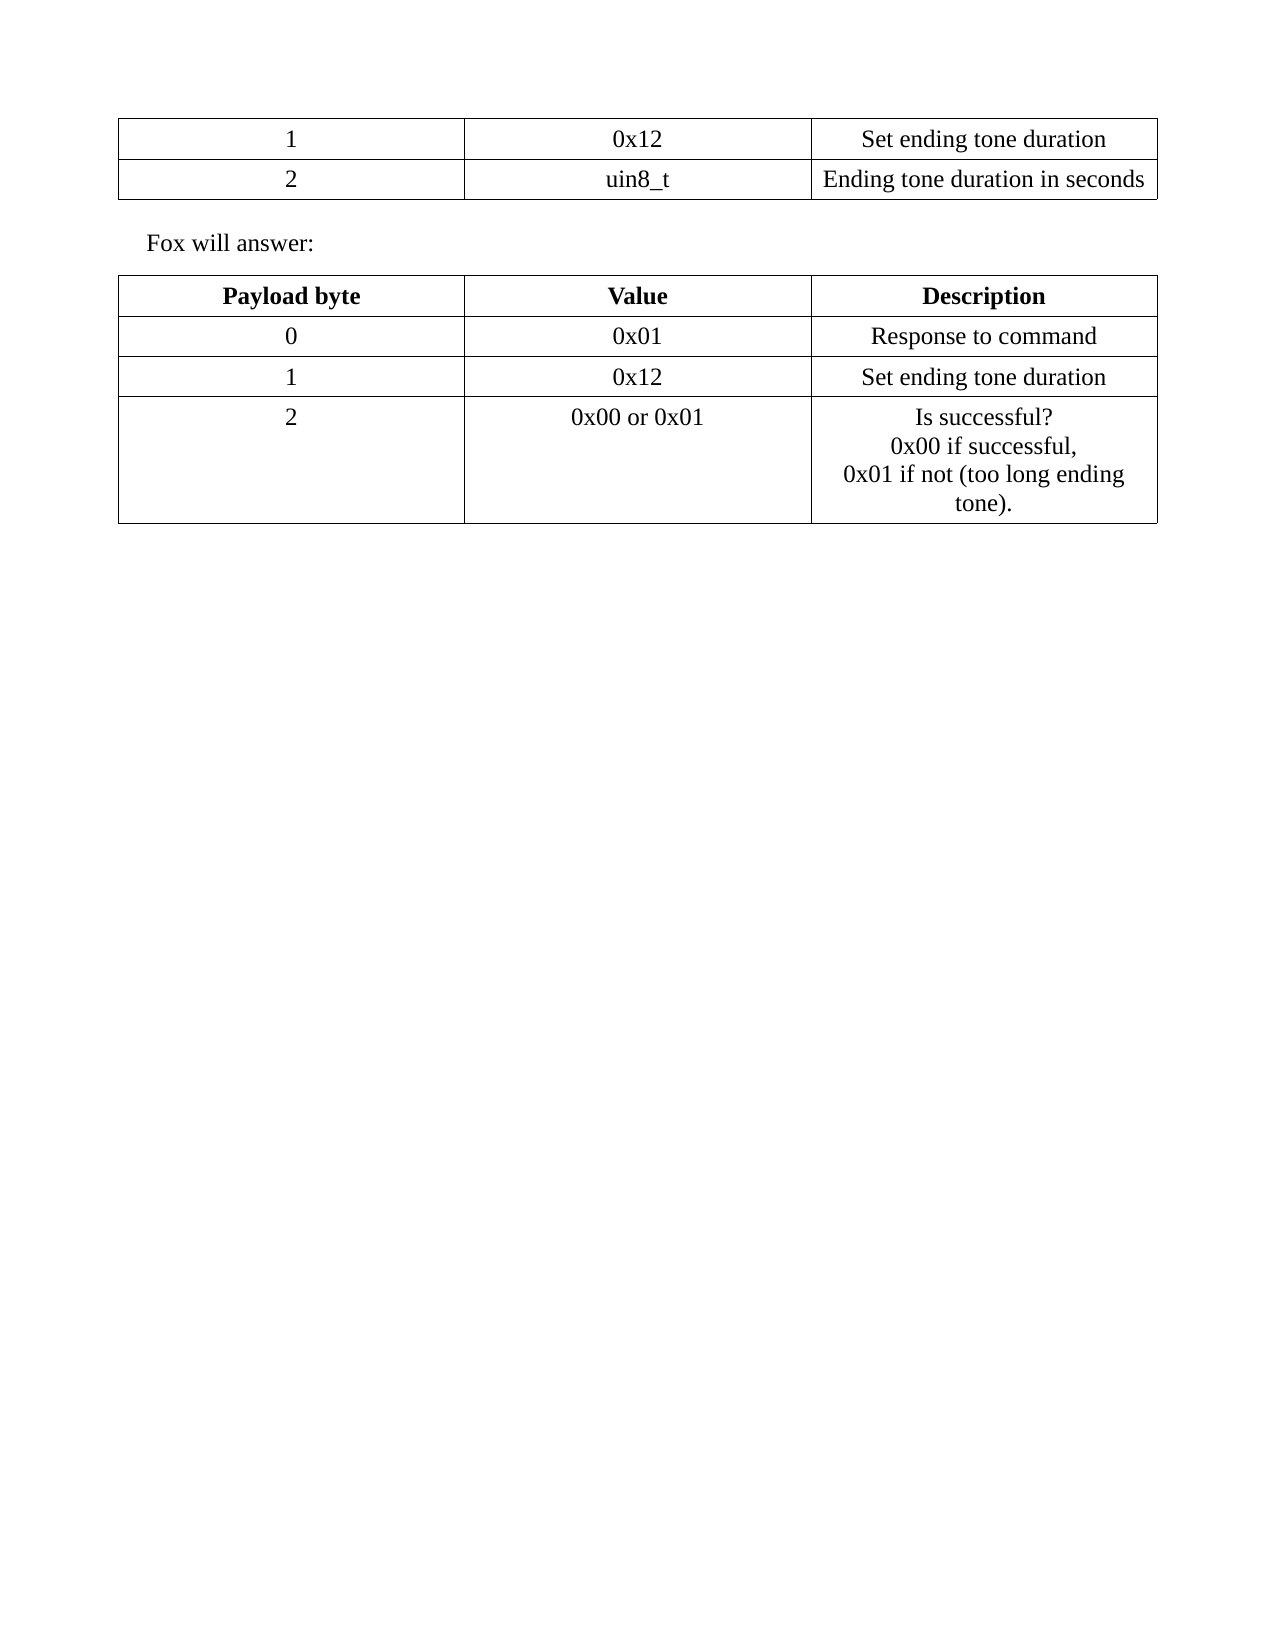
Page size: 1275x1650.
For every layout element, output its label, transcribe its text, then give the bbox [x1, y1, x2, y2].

table_cell Set ending tone duration [812, 119, 1157, 158]
table_header Description [812, 276, 1157, 316]
table_cell uin8_t [465, 160, 811, 199]
table_cell Is successful? 0x00 if successful, 0x01 if not (too long ending tone). [812, 397, 1157, 523]
table_cell 0 [119, 317, 464, 356]
table_cell Response to command [812, 317, 1157, 356]
table_header Payload byte [119, 276, 464, 316]
table_cell 0x01 [465, 317, 811, 356]
table_header Value [465, 276, 811, 316]
table_cell 0x12 [465, 119, 811, 158]
table_cell 0x12 [465, 357, 811, 396]
text Fox will answer: [118, 228, 1157, 256]
table_cell Set ending tone duration [812, 357, 1157, 396]
table_cell 2 [119, 397, 464, 523]
table_cell Ending tone duration in seconds [812, 160, 1157, 199]
table_cell 0x00 or 0x01 [465, 397, 811, 523]
table_cell 1 [119, 357, 464, 396]
table_cell 1 [119, 119, 464, 158]
table_cell 2 [119, 160, 464, 199]
